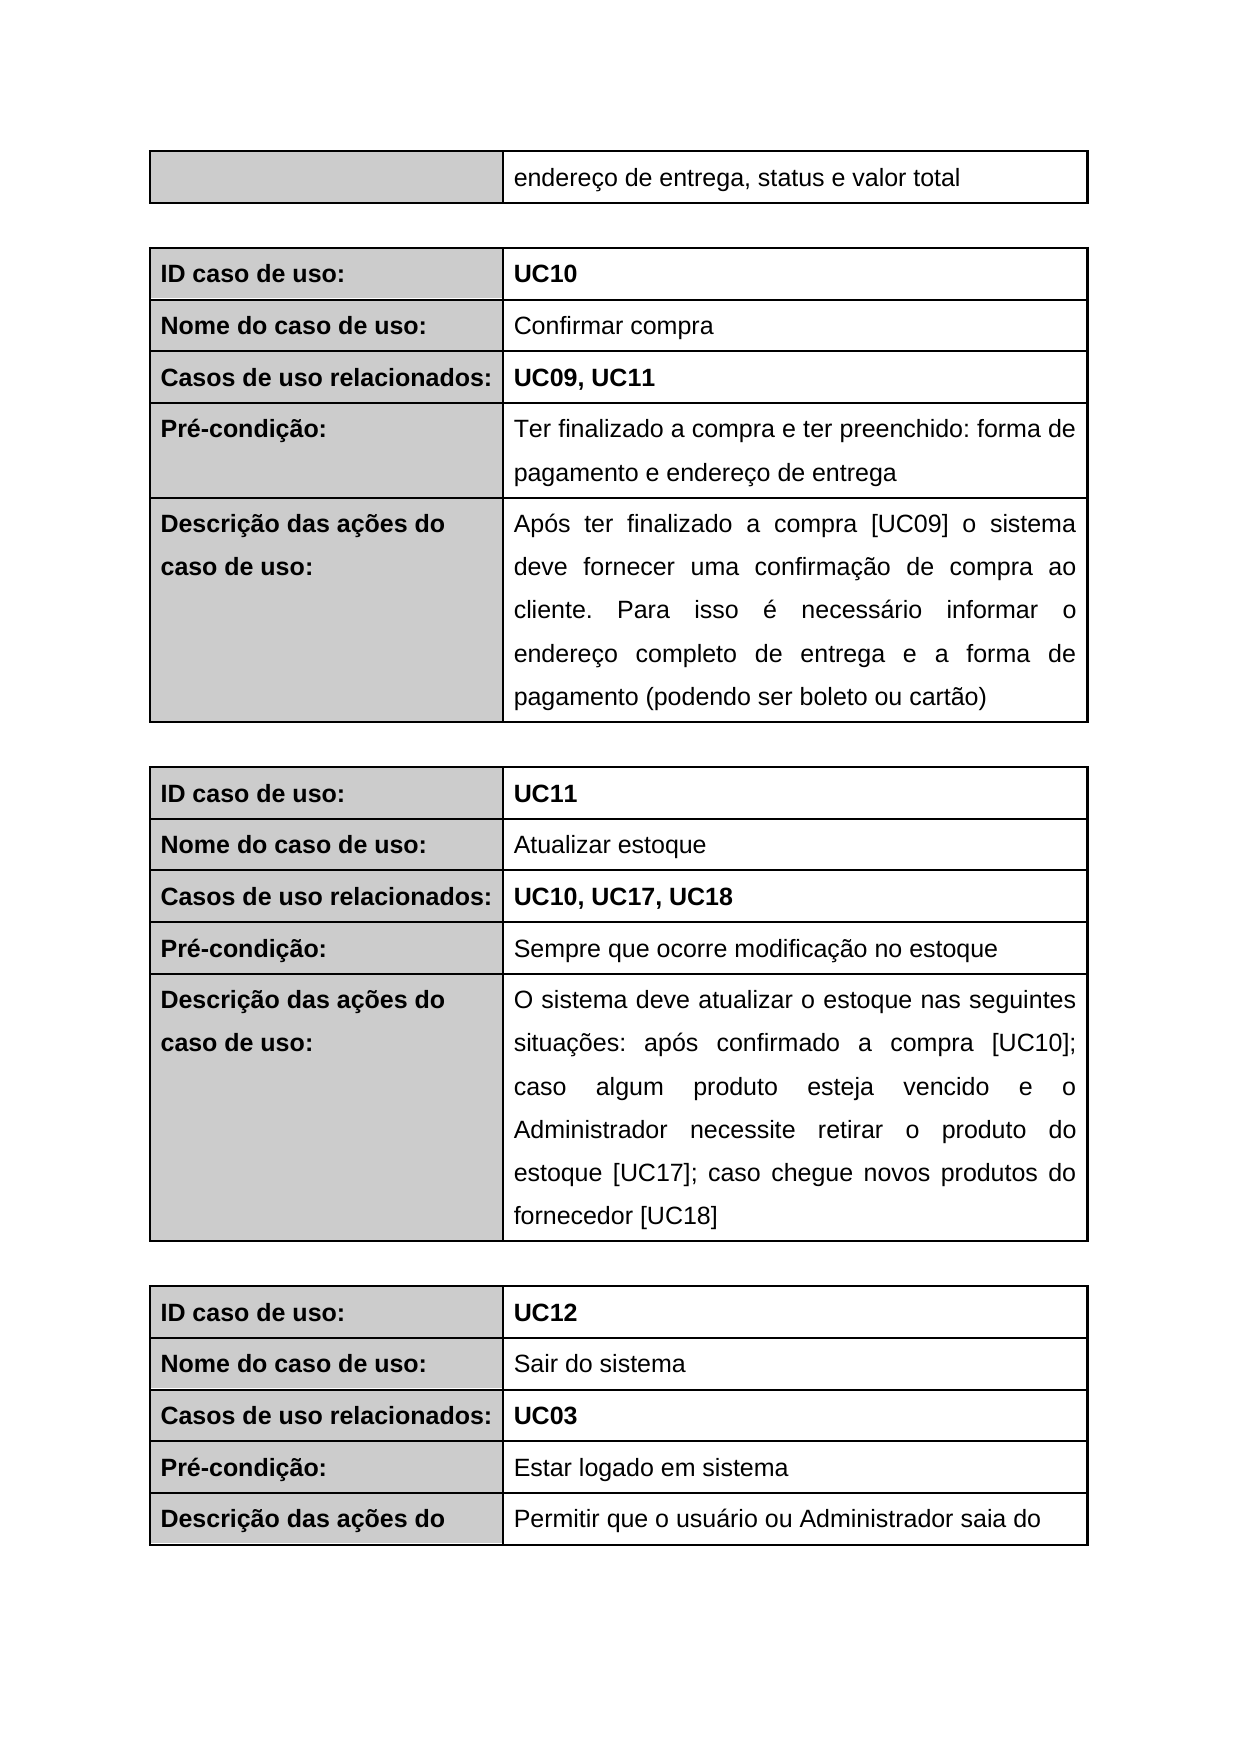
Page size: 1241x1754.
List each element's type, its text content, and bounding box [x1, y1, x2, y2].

table_cell Casos de uso relacionados: [151, 352, 502, 402]
table_cell Após ter finalizado a compra [UC09] o sistema deve fornecer uma confirmação de compra ao cliente. Para isso é necessário informar o endereço completo de entrega e a forma de pagamento (podendo ser boleto ou cartão) [504, 499, 1086, 721]
table_header UC12 [504, 1287, 1086, 1337]
table_cell Descrição das ações do [151, 1494, 502, 1543]
table_cell Sempre que ocorre modificação no estoque [504, 923, 1086, 973]
table_cell O sistema deve atualizar o estoque nas seguintes situações: após confirmado a compra [UC10]; caso algum produto esteja vencido e o Administrador necessite retirar o produto do estoque [UC17]; caso chegue novos produtos do fornecedor [UC18] [504, 975, 1086, 1240]
table_cell Casos de uso relacionados: [151, 1391, 502, 1440]
table_cell Ter finalizado a compra e ter preenchido: forma de pagamento e endereço de entrega [504, 404, 1086, 497]
table_cell [151, 152, 502, 202]
table_cell Sair do sistema [504, 1339, 1086, 1388]
table_cell Descrição das ações do caso de uso: [151, 499, 502, 721]
table_cell Nome do caso de uso: [151, 820, 502, 869]
table_cell Descrição das ações do caso de uso: [151, 975, 502, 1240]
table_header ID caso de uso: [151, 768, 502, 818]
table_header UC11 [504, 768, 1086, 818]
table_cell Pré-condição: [151, 923, 502, 973]
table_cell UC03 [504, 1391, 1086, 1440]
table_cell Casos de uso relacionados: [151, 871, 502, 921]
table_cell Pré-condição: [151, 404, 502, 497]
table_header ID caso de uso: [151, 249, 502, 298]
table_cell UC10, UC17, UC18 [504, 871, 1086, 921]
table_cell Nome do caso de uso: [151, 1339, 502, 1388]
table_cell UC09, UC11 [504, 352, 1086, 402]
table_header ID caso de uso: [151, 1287, 502, 1337]
table_cell Estar logado em sistema [504, 1442, 1086, 1492]
table_cell Nome do caso de uso: [151, 301, 502, 350]
table_cell endereço de entrega, status e valor total [504, 152, 1086, 202]
table_cell Confirmar compra [504, 301, 1086, 350]
table_cell Atualizar estoque [504, 820, 1086, 869]
table_cell Pré-condição: [151, 1442, 502, 1492]
table_header UC10 [504, 249, 1086, 298]
table_cell Permitir que o usuário ou Administrador saia do [504, 1494, 1086, 1543]
